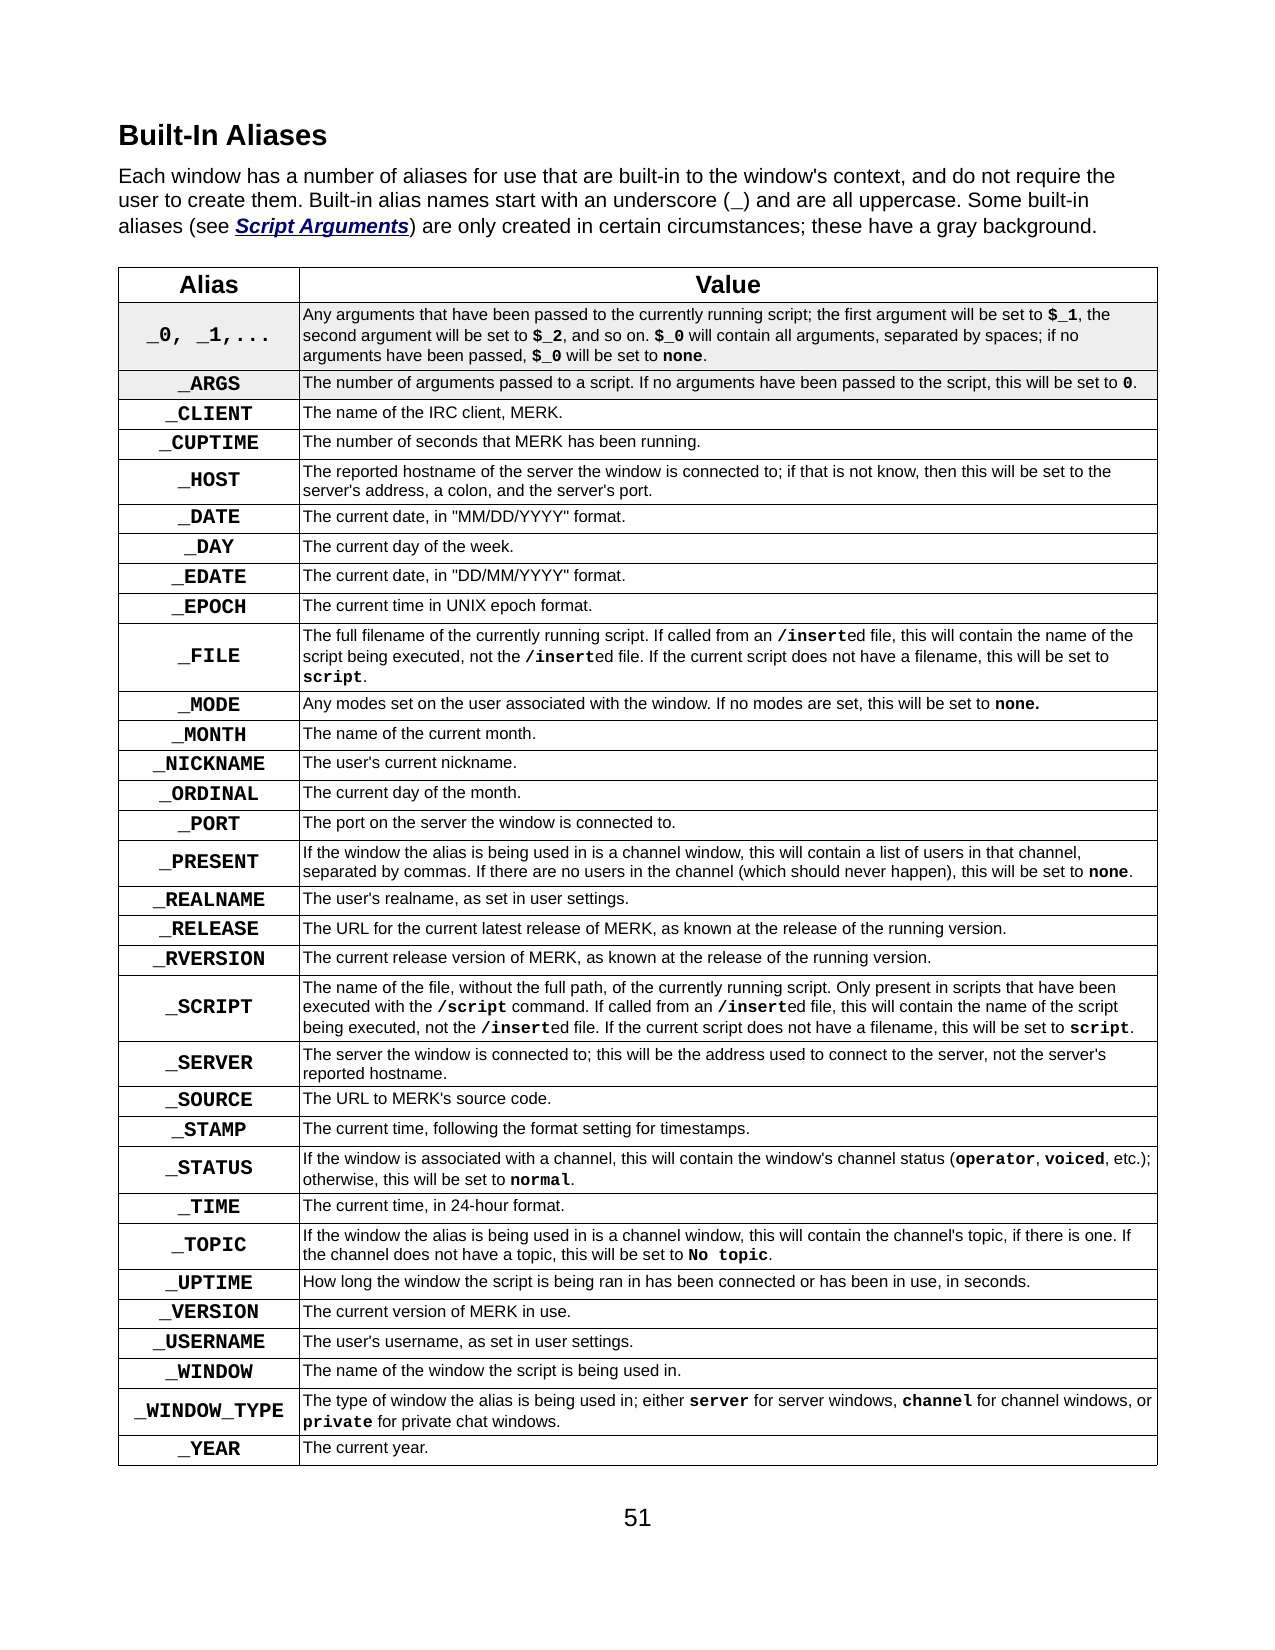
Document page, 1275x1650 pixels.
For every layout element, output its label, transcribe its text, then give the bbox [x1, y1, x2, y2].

table_cell The URL to MERK's source code. [300, 1087, 1157, 1116]
table_cell The current release version of MERK, as known at the release of the running version. [300, 946, 1157, 975]
table_cell The name of the window the script is being used in. [300, 1359, 1157, 1388]
table_cell If the window the alias is being used in is a channel window, this will contain the channel's topic, if there is one. If the channel does not have a topic, this will be set to No topic. [300, 1224, 1157, 1269]
table_cell _PORT [119, 811, 299, 839]
table_cell _0, _1,... [119, 303, 299, 369]
table_cell _WINDOW [119, 1359, 299, 1388]
table_cell _STAMP [119, 1117, 299, 1146]
table_header Value [300, 268, 1157, 302]
table_cell The user's realname, as set in user settings. [300, 887, 1157, 915]
table_cell How long the window the script is being ran in has been connected or has been in use, in seconds. [300, 1270, 1157, 1298]
table_cell _UPTIME [119, 1270, 299, 1298]
table_cell _CUPTIME [119, 430, 299, 459]
text Each window has a number of aliases for use that are built-in to the window's context, and do not require the user to create them. Built-in alias names start with an underscore (_) and are all uppercase. Some built-in aliases (see Script Arguments) are only created in certain circumstances; these have a gray background. [118, 164, 1157, 238]
table_cell _PRESENT [119, 841, 299, 886]
table_cell _STATUS [119, 1147, 299, 1193]
table_cell _REALNAME [119, 887, 299, 915]
table_cell The full filename of the currently running script. If called from an /inserted file, this will contain the name of the script being executed, not the /inserted file. If the current script does not have a filename, this will be set to script. [300, 624, 1157, 691]
table_cell The current date, in "DD/MM/YYYY" format. [300, 564, 1157, 593]
table_cell Any modes set on the user associated with the window. If no modes are set, this will be set to none. [300, 692, 1157, 720]
table_cell _EDATE [119, 564, 299, 593]
table_cell The current version of MERK in use. [300, 1300, 1157, 1328]
table_cell _WINDOW_TYPE [119, 1389, 299, 1435]
table_cell _RELEASE [119, 916, 299, 945]
table_cell The name of the file, without the full path, of the currently running script. Only present in scripts that have been executed with the /script command. If called from an /inserted file, this will contain the name of the script being executed, not the /inserted file. If the current script does not have a filename, this will be set to script. [300, 976, 1157, 1041]
table_cell _TOPIC [119, 1224, 299, 1269]
table_cell If the window is associated with a channel, this will contain the window's channel status (operator, voiced, etc.); otherwise, this will be set to normal. [300, 1147, 1157, 1193]
table_cell If the window the alias is being used in is a channel window, this will contain a list of users in that channel, separated by commas. If there are no users in the channel (which should never happen), this will be set to none. [300, 841, 1157, 886]
table_cell _NICKNAME [119, 751, 299, 780]
table_cell The current date, in "MM/DD/YYYY" format. [300, 505, 1157, 533]
table_cell The current time in UNIX epoch format. [300, 594, 1157, 623]
table_cell The reported hostname of the server the window is connected to; if that is not know, then this will be set to the server's address, a colon, and the server's port. [300, 460, 1157, 503]
table_cell The name of the current month. [300, 721, 1157, 750]
table_cell The type of window the alias is being used in; either server for server windows, channel for channel windows, or private for private chat windows. [300, 1389, 1157, 1435]
table_cell The number of arguments passed to a script. If no arguments have been passed to the script, this will be set to 0. [300, 371, 1157, 399]
table_cell _SCRIPT [119, 976, 299, 1041]
table_cell The current time, in 24-hour format. [300, 1194, 1157, 1223]
table_cell _HOST [119, 460, 299, 503]
table_cell _MODE [119, 692, 299, 720]
table_cell _SOURCE [119, 1087, 299, 1116]
table_cell _SERVER [119, 1042, 299, 1086]
table_cell Any arguments that have been passed to the currently running script; the first argument will be set to $_1, the second argument will be set to $_2, and so on. $_0 will contain all arguments, separated by spaces; if no arguments have been passed, $_0 will be set to none. [300, 303, 1157, 369]
table_cell _ORDINAL [119, 781, 299, 810]
table_cell The server the window is connected to; this will be the address used to connect to the server, not the server's reported hostname. [300, 1042, 1157, 1086]
table_cell The number of seconds that MERK has been running. [300, 430, 1157, 459]
table_cell The current day of the month. [300, 781, 1157, 810]
table_cell The current year. [300, 1436, 1157, 1465]
table_cell _YEAR [119, 1436, 299, 1465]
table_cell _MONTH [119, 721, 299, 750]
table_cell The user's username, as set in user settings. [300, 1329, 1157, 1358]
table_cell _FILE [119, 624, 299, 691]
table_cell _USERNAME [119, 1329, 299, 1358]
table_cell _CLIENT [119, 400, 299, 429]
table_header Alias [119, 268, 299, 302]
table_cell _DATE [119, 505, 299, 533]
table_cell The current day of the week. [300, 534, 1157, 563]
table_cell The port on the server the window is connected to. [300, 811, 1157, 839]
table_cell The URL for the current latest release of MERK, as known at the release of the running version. [300, 916, 1157, 945]
table_cell The name of the IRC client, MERK. [300, 400, 1157, 429]
table_cell _VERSION [119, 1300, 299, 1328]
table_cell _TIME [119, 1194, 299, 1223]
table_cell _DAY [119, 534, 299, 563]
table_cell _RVERSION [119, 946, 299, 975]
table_cell _ARGS [119, 371, 299, 399]
table_cell The user's current nickname. [300, 751, 1157, 780]
table_cell _EPOCH [119, 594, 299, 623]
table_cell The current time, following the format setting for timestamps. [300, 1117, 1157, 1146]
subtitle Built-In Aliases [118, 118, 1157, 152]
